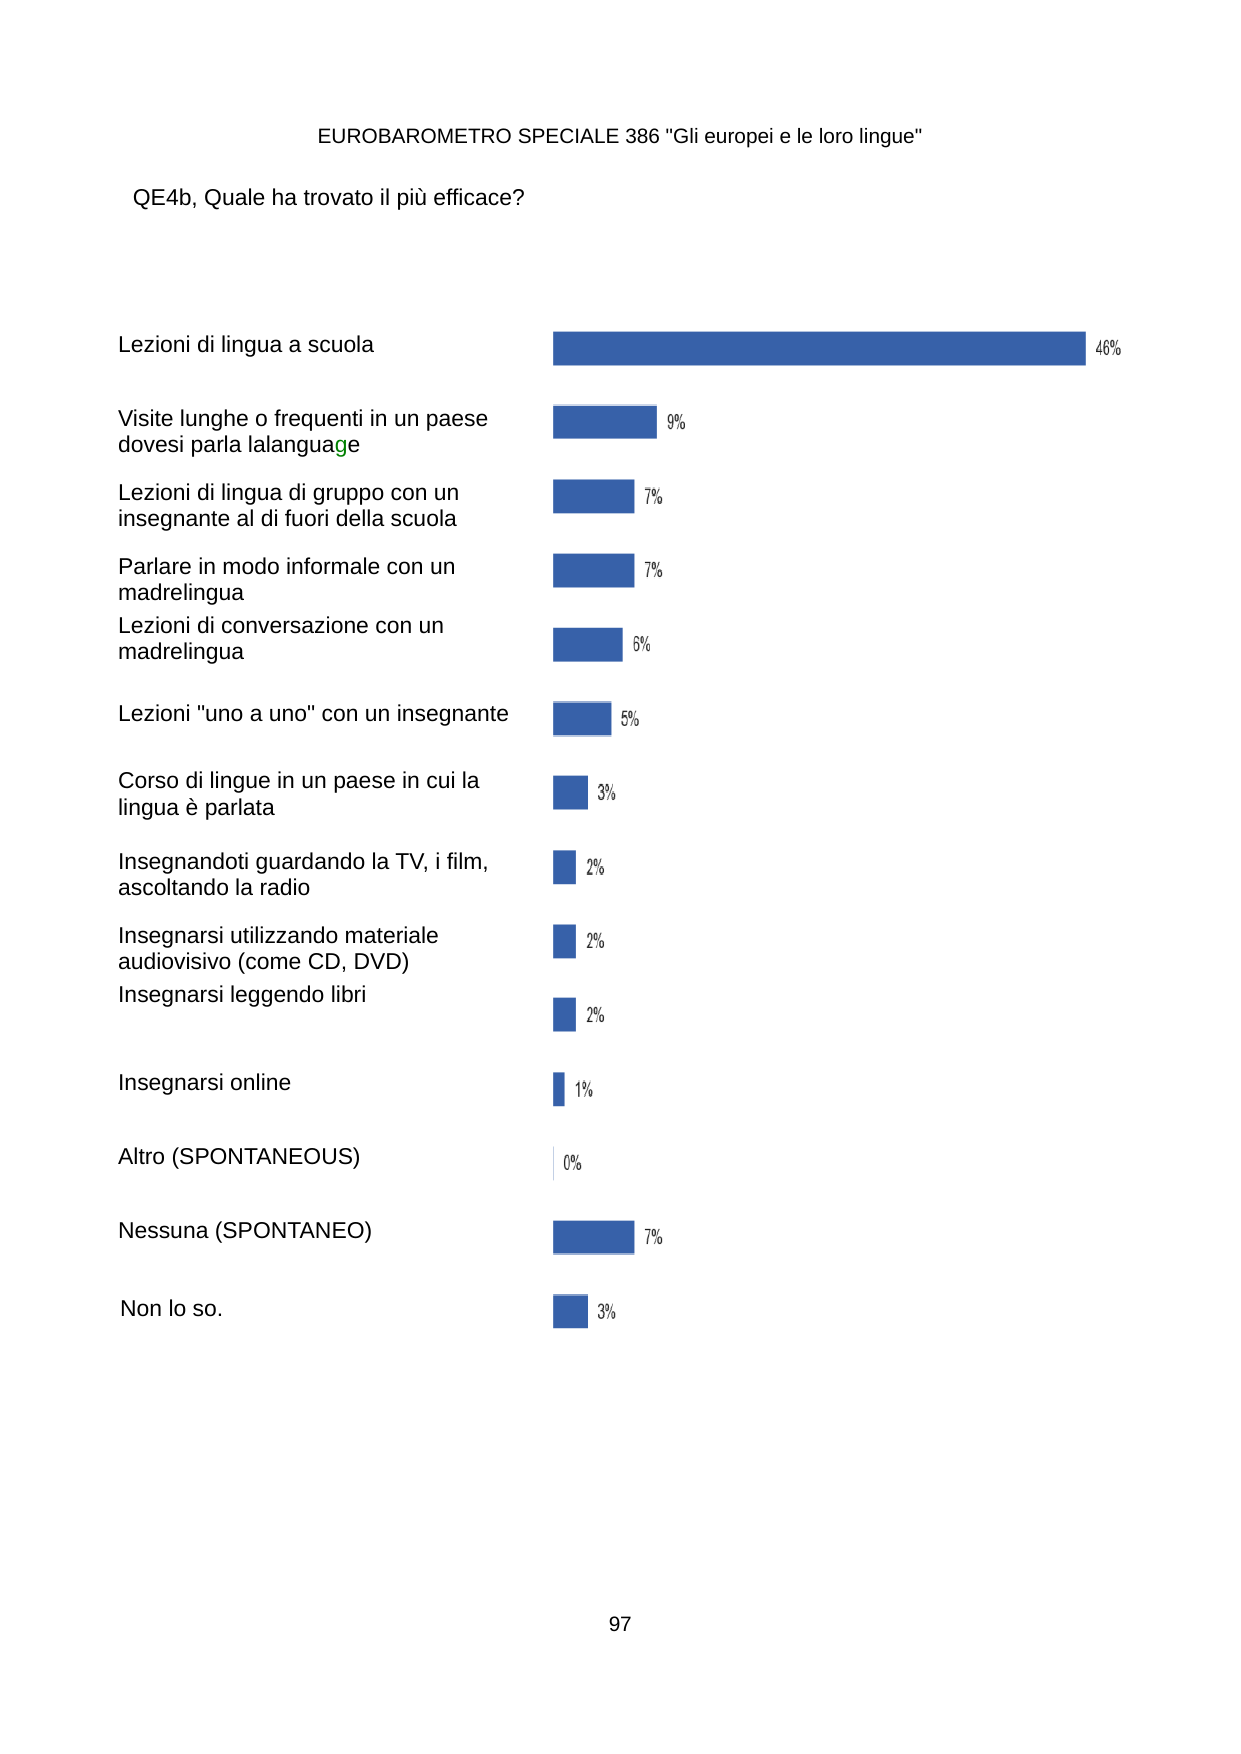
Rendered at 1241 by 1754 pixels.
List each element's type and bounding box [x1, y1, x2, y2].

picture [546, 316, 1152, 1344]
